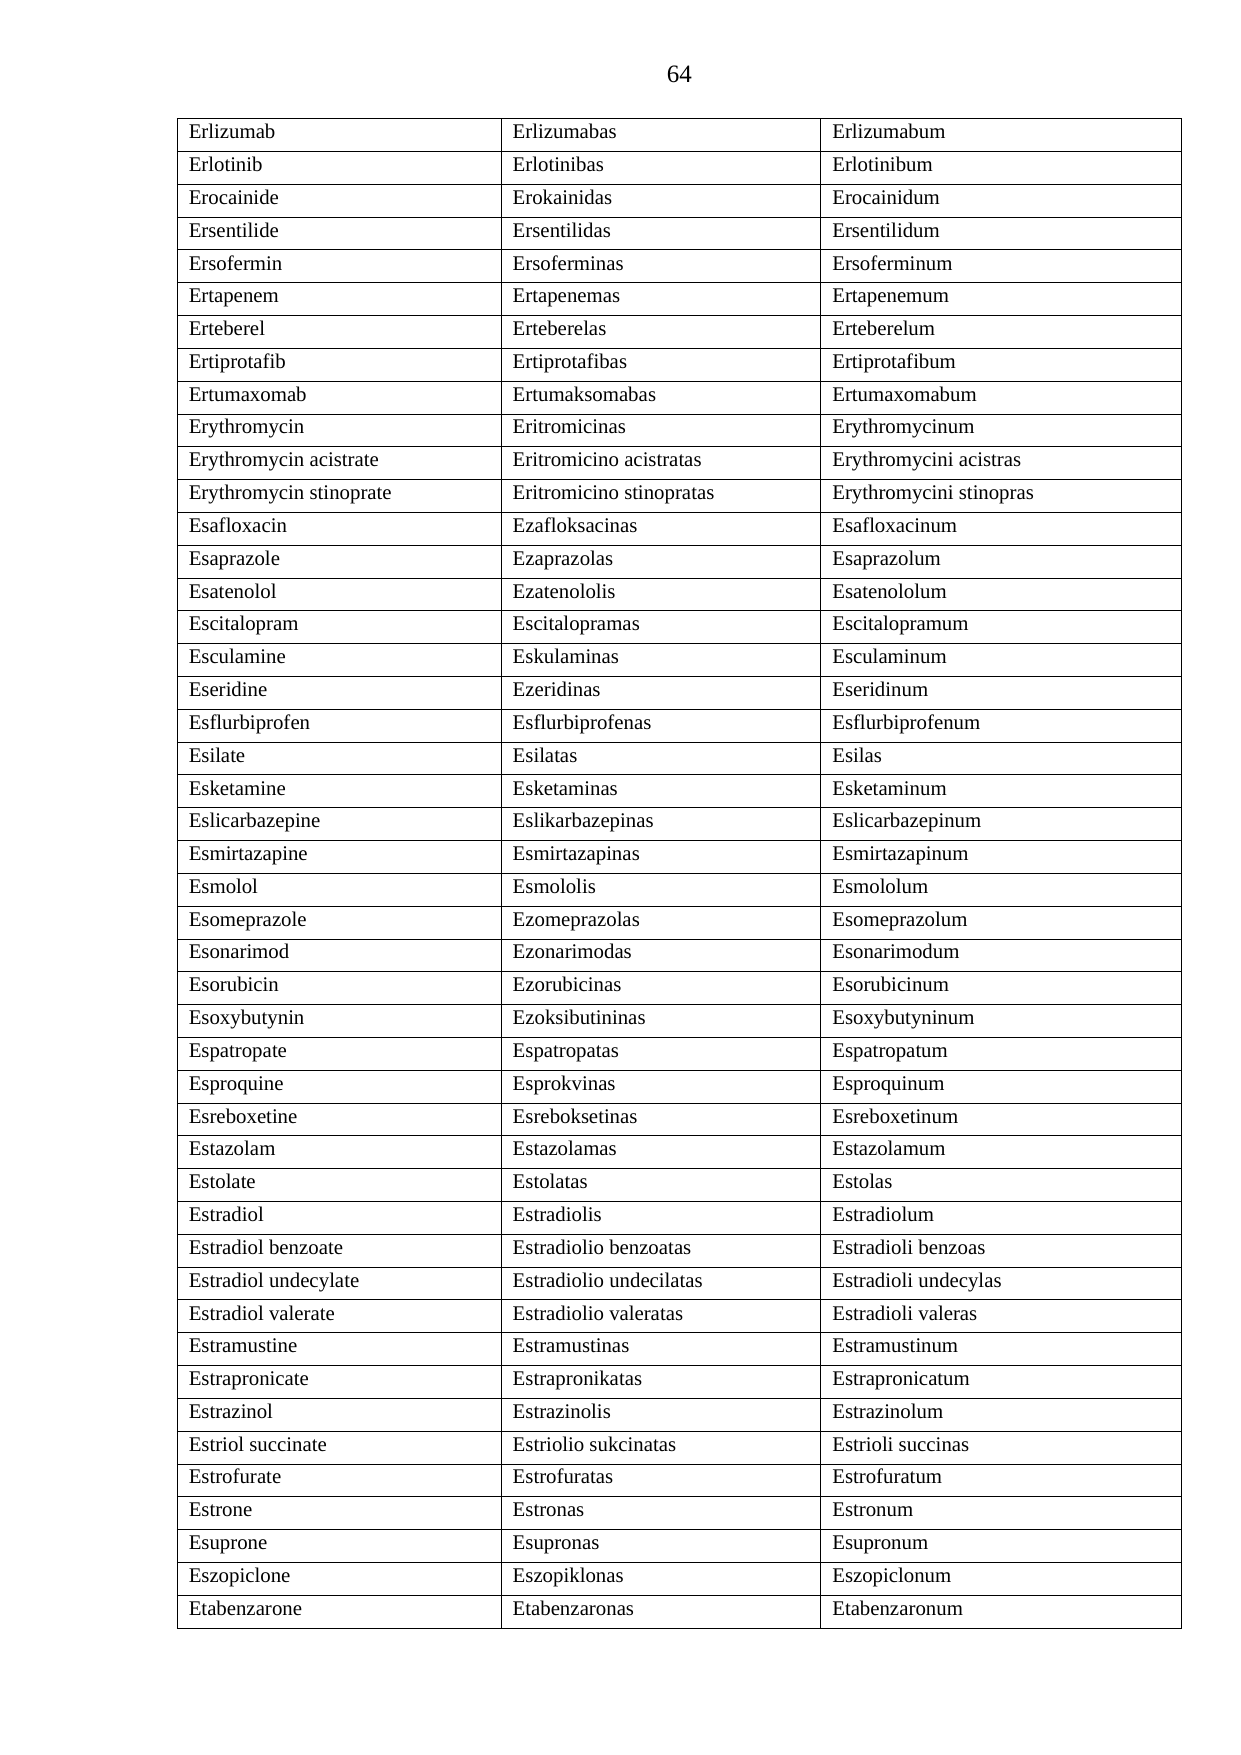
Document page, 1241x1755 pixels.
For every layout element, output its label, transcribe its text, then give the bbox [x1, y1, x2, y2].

table_cell Esmololum [821, 874, 1181, 906]
table_cell Estolas [821, 1169, 1181, 1201]
table_cell Ertiprotafibas [502, 349, 820, 381]
table_cell Erlotinibum [821, 152, 1181, 184]
table_cell Estazolam [178, 1136, 501, 1168]
table_cell Ezorubicinas [502, 972, 820, 1004]
table_cell Estradioli valeras [821, 1300, 1181, 1332]
table_cell Etabenzaronum [821, 1596, 1181, 1627]
table_cell Estronum [821, 1497, 1181, 1529]
table_cell Esketamine [178, 775, 501, 807]
table_cell Estradiolio benzoatas [502, 1235, 820, 1267]
table_cell Etabenzarone [178, 1596, 501, 1627]
table_cell Eszopiklonas [502, 1563, 820, 1595]
table_cell Esflurbiprofen [178, 710, 501, 742]
table_cell Estradioli benzoas [821, 1235, 1181, 1267]
table_cell Eslicarbazepine [178, 808, 501, 840]
table_cell Estrofuratas [502, 1465, 820, 1496]
table_cell Estrapronicatum [821, 1366, 1181, 1398]
table_cell Estradiol undecylate [178, 1268, 501, 1299]
table_cell Erocainidum [821, 185, 1181, 217]
table_cell Esatenololum [821, 579, 1181, 610]
table_cell Estazolamum [821, 1136, 1181, 1168]
table_cell Ezeridinas [502, 677, 820, 709]
table_cell Ertapenemum [821, 283, 1181, 315]
table_cell Esflurbiprofenas [502, 710, 820, 742]
table_cell Esafloxacin [178, 513, 501, 545]
table_cell Ezoksibutininas [502, 1005, 820, 1037]
table_cell Ersentilide [178, 218, 501, 249]
table_cell Ezomeprazolas [502, 907, 820, 938]
table_cell Esreboksetinas [502, 1104, 820, 1135]
table_cell Esupronum [821, 1530, 1181, 1562]
table_cell Ertiprotafib [178, 349, 501, 381]
table_cell Estrone [178, 1497, 501, 1529]
table_cell Erteberelum [821, 316, 1181, 348]
table_cell Ertumaxomab [178, 382, 501, 413]
table_cell Erythromycini acistras [821, 447, 1181, 479]
table_cell Erlizumabas [502, 119, 820, 151]
table_cell Esmirtazapinas [502, 841, 820, 873]
table_cell Erythromycinum [821, 415, 1181, 446]
table_cell Estrapronikatas [502, 1366, 820, 1398]
table_cell Estazolamas [502, 1136, 820, 1168]
table_cell Ezafloksacinas [502, 513, 820, 545]
table_cell Erlizumabum [821, 119, 1181, 151]
table_cell Estrofurate [178, 1465, 501, 1496]
table_cell Esomeprazolum [821, 907, 1181, 938]
table_cell Esonarimodum [821, 940, 1181, 971]
table_cell Ertumaxomabum [821, 382, 1181, 413]
table_cell Erlotinibas [502, 152, 820, 184]
table_cell Erlotinib [178, 152, 501, 184]
table_cell Esoxybutynin [178, 1005, 501, 1037]
table_cell Estradiolio undecilatas [502, 1268, 820, 1299]
table_cell Erythromycin acistrate [178, 447, 501, 479]
table_cell Estradioli undecylas [821, 1268, 1181, 1299]
table_cell Eskulaminas [502, 644, 820, 676]
table_cell Estradiolio valeratas [502, 1300, 820, 1332]
table_cell Esmololis [502, 874, 820, 906]
table_cell Ertiprotafibum [821, 349, 1181, 381]
table_cell Estrofuratum [821, 1465, 1181, 1496]
table_cell Esmirtazapine [178, 841, 501, 873]
table_cell Esproquinum [821, 1071, 1181, 1102]
table_cell Esflurbiprofenum [821, 710, 1181, 742]
table_cell Estramustinas [502, 1333, 820, 1365]
table_cell Estriol succinate [178, 1432, 501, 1463]
table_cell Eritromicino stinopratas [502, 480, 820, 512]
table_cell Esmolol [178, 874, 501, 906]
table_cell Esprokvinas [502, 1071, 820, 1102]
table_cell Espatropatas [502, 1038, 820, 1070]
table_cell Erteberel [178, 316, 501, 348]
table_cell Estronas [502, 1497, 820, 1529]
table_cell Espatropate [178, 1038, 501, 1070]
table_cell Estradiol valerate [178, 1300, 501, 1332]
table_cell Estrazinolum [821, 1399, 1181, 1431]
table_cell Estrapronicate [178, 1366, 501, 1398]
table_cell Esreboxetinum [821, 1104, 1181, 1135]
table_cell Eseridine [178, 677, 501, 709]
table_cell Esketaminum [821, 775, 1181, 807]
table_cell Erythromycin [178, 415, 501, 446]
table_cell Esorubicin [178, 972, 501, 1004]
table_cell Escitalopramas [502, 611, 820, 643]
table_cell Ezaprazolas [502, 546, 820, 577]
table_cell Ersentilidum [821, 218, 1181, 249]
table_cell Esuprone [178, 1530, 501, 1562]
table_cell Esaprazolum [821, 546, 1181, 577]
table_cell Esaprazole [178, 546, 501, 577]
table_cell Ersoferminas [502, 250, 820, 282]
table_cell Ezatenololis [502, 579, 820, 610]
table_cell Erocainide [178, 185, 501, 217]
table_cell Ertumaksomabas [502, 382, 820, 413]
table_cell Estradiolis [502, 1202, 820, 1234]
table_cell Eseridinum [821, 677, 1181, 709]
table_cell Ertapenemas [502, 283, 820, 315]
table_cell Eszopiclonum [821, 1563, 1181, 1595]
table_cell Esketaminas [502, 775, 820, 807]
table_cell Esorubicinum [821, 972, 1181, 1004]
table_cell Esoxybutyninum [821, 1005, 1181, 1037]
table_cell Eszopiclone [178, 1563, 501, 1595]
table_cell Ersofermin [178, 250, 501, 282]
table_cell Eslicarbazepinum [821, 808, 1181, 840]
table_cell Estrazinolis [502, 1399, 820, 1431]
table_cell Erokainidas [502, 185, 820, 217]
table_cell Esculamine [178, 644, 501, 676]
table_cell Estrazinol [178, 1399, 501, 1431]
table_cell Esmirtazapinum [821, 841, 1181, 873]
table_cell Escitalopramum [821, 611, 1181, 643]
table_cell Eritromicinas [502, 415, 820, 446]
table_cell Esafloxacinum [821, 513, 1181, 545]
table_cell Estolatas [502, 1169, 820, 1201]
table_cell Etabenzaronas [502, 1596, 820, 1627]
table_cell Esculaminum [821, 644, 1181, 676]
table_cell Eritromicino acistratas [502, 447, 820, 479]
table_cell Estrioli succinas [821, 1432, 1181, 1463]
table_cell Esreboxetine [178, 1104, 501, 1135]
table_cell Esproquine [178, 1071, 501, 1102]
table_cell Escitalopram [178, 611, 501, 643]
table_cell Esonarimod [178, 940, 501, 971]
table_cell Espatropatum [821, 1038, 1181, 1070]
table_cell Esatenolol [178, 579, 501, 610]
table_cell Ersoferminum [821, 250, 1181, 282]
table_cell Erythromycini stinopras [821, 480, 1181, 512]
table_cell Estramustine [178, 1333, 501, 1365]
table_cell Estradiol benzoate [178, 1235, 501, 1267]
table_cell Esilate [178, 743, 501, 774]
table_cell Ertapenem [178, 283, 501, 315]
table_cell Ersentilidas [502, 218, 820, 249]
table_cell Esupronas [502, 1530, 820, 1562]
table_cell Esilas [821, 743, 1181, 774]
table_cell Esilatas [502, 743, 820, 774]
table_cell Estradiolum [821, 1202, 1181, 1234]
table_cell Esomeprazole [178, 907, 501, 938]
table_cell Eslikarbazepinas [502, 808, 820, 840]
table_cell Erythromycin stinoprate [178, 480, 501, 512]
table_cell Estriolio sukcinatas [502, 1432, 820, 1463]
table_cell Estramustinum [821, 1333, 1181, 1365]
table_cell Erteberelas [502, 316, 820, 348]
table_cell Estolate [178, 1169, 501, 1201]
table_cell Estradiol [178, 1202, 501, 1234]
table_cell Ezonarimodas [502, 940, 820, 971]
table_cell Erlizumab [178, 119, 501, 151]
